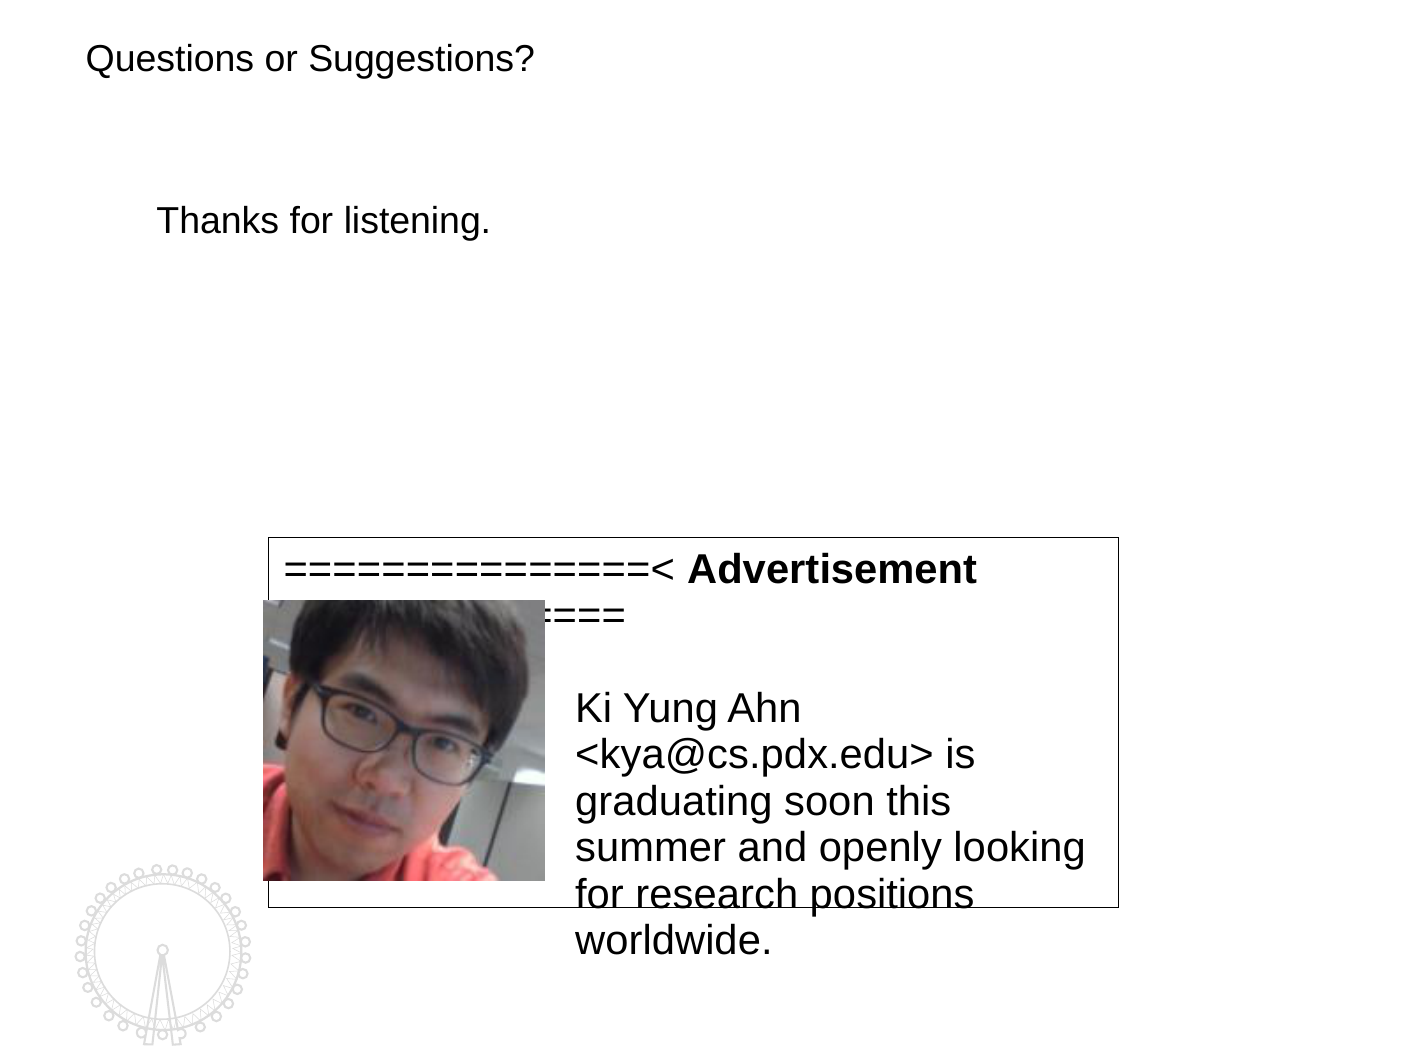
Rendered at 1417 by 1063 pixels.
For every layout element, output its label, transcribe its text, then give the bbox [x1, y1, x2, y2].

title Questions or Suggestions? [70, 30, 1346, 155]
subtitle ===============< Advertisement >============= Ki Yung Ahn <kya@cs.pdx.edu> is graduating soon this summer and openly looking for research positions worldwide. [268, 537, 1119, 908]
picture [263, 600, 545, 882]
subtitle Thanks for listening. [141, 192, 1276, 360]
